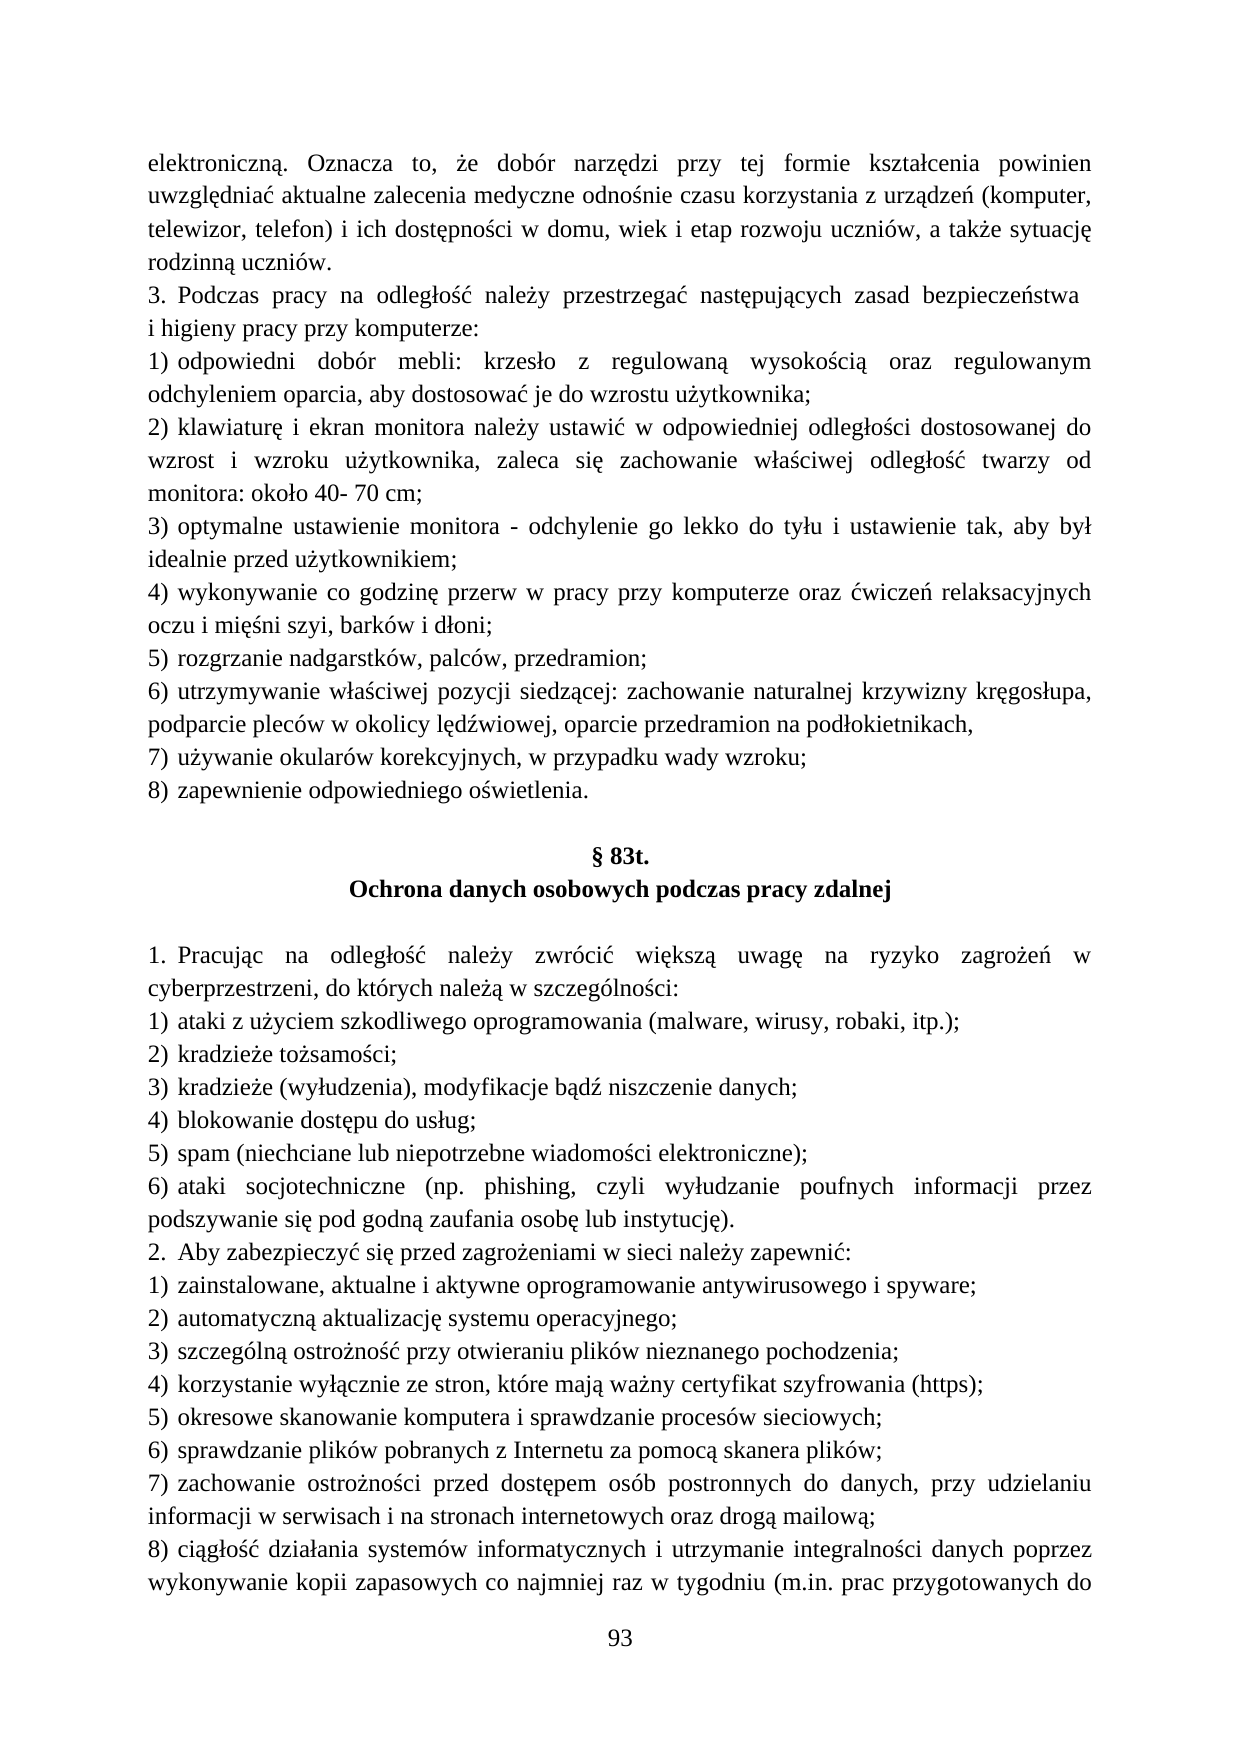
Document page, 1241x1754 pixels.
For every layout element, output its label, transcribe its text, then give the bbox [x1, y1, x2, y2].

list okresowe skanowanie komputera i sprawdzanie procesów sieciowych; [148, 1402, 1093, 1431]
list ataki socjotechniczne (np. phishing, czyli wyłudzanie poufnych informacji przez podszywanie się pod godną zaufania osobę lub instytucję). [148, 1171, 1093, 1233]
list rozgrzanie nadgarstków, palców, przedramion; [148, 643, 1093, 672]
list kradzieże tożsamości; [148, 1039, 1093, 1068]
list odpowiedni dobór mebli: krzesło z regulowaną wysokością oraz regulowanym odchyleniem oparcia, aby dostosować je do wzrostu użytkownika; [148, 346, 1093, 407]
list korzystanie wyłącznie ze stron, które mają ważny certyfikat szyfrowania (https); [148, 1369, 1093, 1398]
list blokowanie dostępu do usług; [148, 1105, 1093, 1134]
list szczególną ostrożność przy otwieraniu plików nieznanego pochodzenia; [148, 1336, 1093, 1365]
list klawiaturę i ekran monitora należy ustawić w odpowiedniej odległości dostosowanej do wzrost i wzroku użytkownika, zaleca się zachowanie właściwej odległość twarzy od monitora: około 40- 70 cm; [148, 412, 1093, 507]
list ataki z użyciem szkodliwego oprogramowania (malware, wirusy, robaki, itp.); [148, 1006, 1093, 1035]
list zachowanie ostrożności przed dostępem osób postronnych do danych, przy udzielaniu informacji w serwisach i na stronach internetowych oraz drogą mailową; [148, 1468, 1093, 1530]
list automatyczną aktualizację systemu operacyjnego; [148, 1303, 1093, 1332]
subtitle Ochrona danych osobowych podczas pracy zdalnej [148, 874, 1093, 903]
list Aby zabezpieczyć się przed zagrożeniami w sieci należy zapewnić: [148, 1237, 1093, 1266]
list ciągłość działania systemów informatycznych i utrzymanie integralności danych poprzez wykonywanie kopii zapasowych co najmniej raz w tygodniu (m.in. prac przygotowanych do [148, 1534, 1093, 1596]
list wykonywanie co godzinę przerw w pracy przy komputerze oraz ćwiczeń relaksacyjnych oczu i mięśni szyi, barków i dłoni; [148, 577, 1093, 639]
list optymalne ustawienie monitora - odchylenie go lekko do tyłu i ustawienie tak, aby był idealnie przed użytkownikiem; [148, 511, 1093, 573]
list używanie okularów korekcyjnych, w przypadku wady wzroku; [148, 742, 1093, 771]
list sprawdzanie plików pobranych z Internetu za pomocą skanera plików; [148, 1435, 1093, 1464]
text § 83t. [148, 841, 1093, 870]
list Pracując na odległość należy zwrócić większą uwagę na ryzyko zagrożeń w cyberprzestrzeni, do których należą w szczególności: [148, 940, 1093, 1002]
list elektroniczną. Oznacza to, że dobór narzędzi przy tej formie kształcenia powinien uwzględniać aktualne zalecenia medyczne odnośnie czasu korzystania z urządzeń (komputer, telewizor, telefon) i ich dostępności w domu, wiek i etap rozwoju uczniów, a także sytuację rodzinną uczniów. [148, 148, 1093, 275]
list zainstalowane, aktualne i aktywne oprogramowanie antywirusowego i spyware; [148, 1270, 1093, 1299]
list zapewnienie odpowiedniego oświetlenia. [148, 775, 1093, 804]
list spam (niechciane lub niepotrzebne wiadomości elektroniczne); [148, 1138, 1093, 1167]
list Podczas pracy na odległość należy przestrzegać następujących zasad bezpieczeństwa i higieny pracy przy komputerze: [148, 280, 1093, 341]
list kradzieże (wyłudzenia), modyfikacje bądź niszczenie danych; [148, 1072, 1093, 1101]
list utrzymywanie właściwej pozycji siedzącej: zachowanie naturalnej krzywizny kręgosłupa, podparcie pleców w okolicy lędźwiowej, oparcie przedramion na podłokietnikach, [148, 676, 1093, 738]
